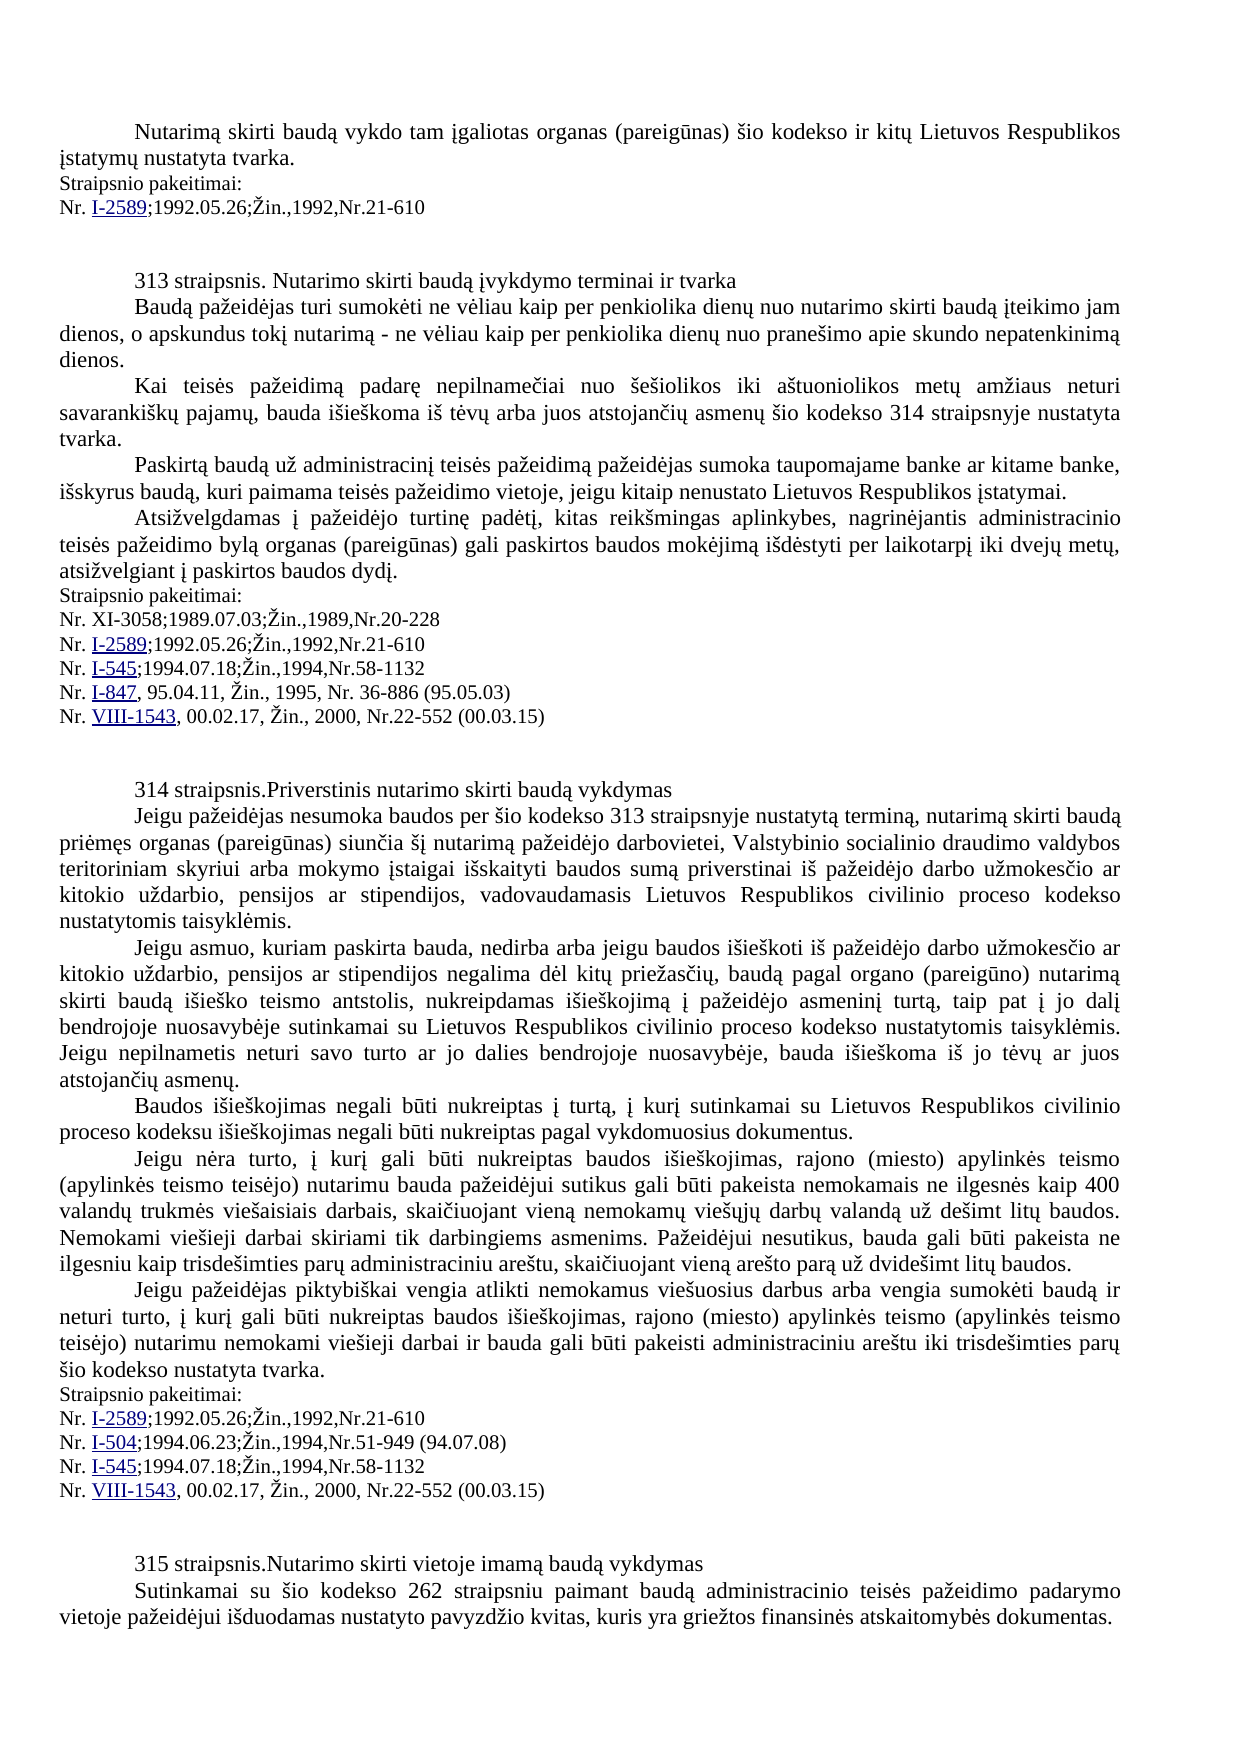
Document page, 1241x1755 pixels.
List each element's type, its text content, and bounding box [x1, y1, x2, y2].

text 314 straipsnis.Priverstinis nutarimo skirti baudą vykdymas [59, 776, 1122, 802]
text Sutinkamai su šio kodekso 262 straipsniu paimant baudą administracinio teisės pažeidimo padarymo vietoje pažeidėjui išduodamas nustatyto pavyzdžio kvitas, kuris yra griežtos finansinės atskaitomybės dokumentas. [59, 1577, 1122, 1629]
text Nr. I-2589;1992.05.26;Žin.,1992,Nr.21-610 [59, 1406, 1122, 1430]
text Nr. XI-3058;1989.07.03;Žin.,1989,Nr.20-228 [59, 607, 1122, 631]
text Kai teisės pažeidimą padarę nepilnamečiai nuo šešiolikos iki aštuoniolikos metų amžiaus neturi savarankiškų pajamų, bauda išieškoma iš tėvų arba juos atstojančių asmenų šio kodekso 314 straipsnyje nustatyta tvarka. [59, 372, 1122, 452]
text Jeigu nėra turto, į kurį gali būti nukreiptas baudos išieškojimas, rajono (miesto) apylinkės teismo (apylinkės teismo teisėjo) nutarimu bauda pažeidėjui sutikus gali būti pakeista nemokamais ne ilgesnės kaip 400 valandų trukmės viešaisiais darbais, skaičiuojant vieną nemokamų viešųjų darbų valandą už dešimt litų baudos. Nemokami viešieji darbai skiriami tik darbingiems asmenims. Pažeidėjui nesutikus, bauda gali būti pakeista ne ilgesniu kaip trisdešimties parų administraciniu areštu, skaičiuojant vieną arešto parą už dvidešimt litų baudos. [59, 1145, 1122, 1277]
text Nr. I-2589;1992.05.26;Žin.,1992,Nr.21-610 [59, 631, 1122, 656]
text 313 straipsnis. Nutarimo skirti baudą įvykdymo terminai ir tvarka [59, 267, 1122, 293]
text Straipsnio pakeitimai: [59, 583, 1122, 607]
text Nr. I-2589;1992.05.26;Žin.,1992,Nr.21-610 [59, 195, 1122, 219]
text Nr. I-545;1994.07.18;Žin.,1994,Nr.58-1132 [59, 656, 1122, 679]
text Nr. I-504;1994.06.23;Žin.,1994,Nr.51-949 (94.07.08) [59, 1430, 1122, 1454]
text Atsižvelgdamas į pažeidėjo turtinę padėtį, kitas reikšmingas aplinkybes, nagrinėjantis administracinio teisės pažeidimo bylą organas (pareigūnas) gali paskirtos baudos mokėjimą išdėstyti per laikotarpį iki dvejų metų, atsižvelgiant į paskirtos baudos dydį. [59, 504, 1122, 583]
text Jeigu asmuo, kuriam paskirta bauda, nedirba arba jeigu baudos išieškoti iš pažeidėjo darbo užmokesčio ar kitokio uždarbio, pensijos ar stipendijos negalima dėl kitų priežasčių, baudą pagal organo (pareigūno) nutarimą skirti baudą išieško teismo antstolis, nukreipdamas išieškojimą į pažeidėjo asmeninį turtą, taip pat į jo dalį bendrojoje nuosavybėje sutinkamai su Lietuvos Respublikos civilinio proceso kodekso nustatytomis taisyklėmis. Jeigu nepilnametis neturi savo turto ar jo dalies bendrojoje nuosavybėje, bauda išieškoma iš jo tėvų ar juos atstojančių asmenų. [59, 934, 1122, 1092]
text Nr. I-847, 95.04.11, Žin., 1995, Nr. 36-886 (95.05.03) [59, 679, 1122, 704]
text Baudą pažeidėjas turi sumokėti ne vėliau kaip per penkiolika dienų nuo nutarimo skirti baudą įteikimo jam dienos, o apskundus tokį nutarimą - ne vėliau kaip per penkiolika dienų nuo pranešimo apie skundo nepatenkinimą dienos. [59, 293, 1122, 372]
text Nr. VIII-1543, 00.02.17, Žin., 2000, Nr.22-552 (00.03.15) [59, 704, 1122, 728]
text Jeigu pažeidėjas nesumoka baudos per šio kodekso 313 straipsnyje nustatytą terminą, nutarimą skirti baudą priėmęs organas (pareigūnas) siunčia šį nutarimą pažeidėjo darbovietei, Valstybinio socialinio draudimo valdybos teritoriniam skyriui arba mokymo įstaigai išskaityti baudos sumą priverstinai iš pažeidėjo darbo užmokesčio ar kitokio uždarbio, pensijos ar stipendijos, vadovaudamasis Lietuvos Respublikos civilinio proceso kodekso nustatytomis taisyklėmis. [59, 802, 1122, 934]
text Nutarimą skirti baudą vykdo tam įgaliotas organas (pareigūnas) šio kodekso ir kitų Lietuvos Respublikos įstatymų nustatyta tvarka. [59, 118, 1122, 171]
text Paskirtą baudą už administracinį teisės pažeidimą pažeidėjas sumoka taupomajame banke ar kitame banke, išskyrus baudą, kuri paimama teisės pažeidimo vietoje, jeigu kitaip nenustato Lietuvos Respublikos įstatymai. [59, 452, 1122, 504]
text Straipsnio pakeitimai: [59, 1382, 1122, 1406]
text Nr. VIII-1543, 00.02.17, Žin., 2000, Nr.22-552 (00.03.15) [59, 1478, 1122, 1502]
text 315 straipsnis.Nutarimo skirti vietoje imamą baudą vykdymas [59, 1550, 1122, 1577]
text Jeigu pažeidėjas piktybiškai vengia atlikti nemokamus viešuosius darbus arba vengia sumokėti baudą ir neturi turto, į kurį gali būti nukreiptas baudos išieškojimas, rajono (miesto) apylinkės teismo (apylinkės teismo teisėjo) nutarimu nemokami viešieji darbai ir bauda gali būti pakeisti administraciniu areštu iki trisdešimties parų šio kodekso nustatyta tvarka. [59, 1277, 1122, 1382]
text Straipsnio pakeitimai: [59, 171, 1122, 195]
text Baudos išieškojimas negali būti nukreiptas į turtą, į kurį sutinkamai su Lietuvos Respublikos civilinio proceso kodeksu išieškojimas negali būti nukreiptas pagal vykdomuosius dokumentus. [59, 1092, 1122, 1145]
text Nr. I-545;1994.07.18;Žin.,1994,Nr.58-1132 [59, 1454, 1122, 1478]
